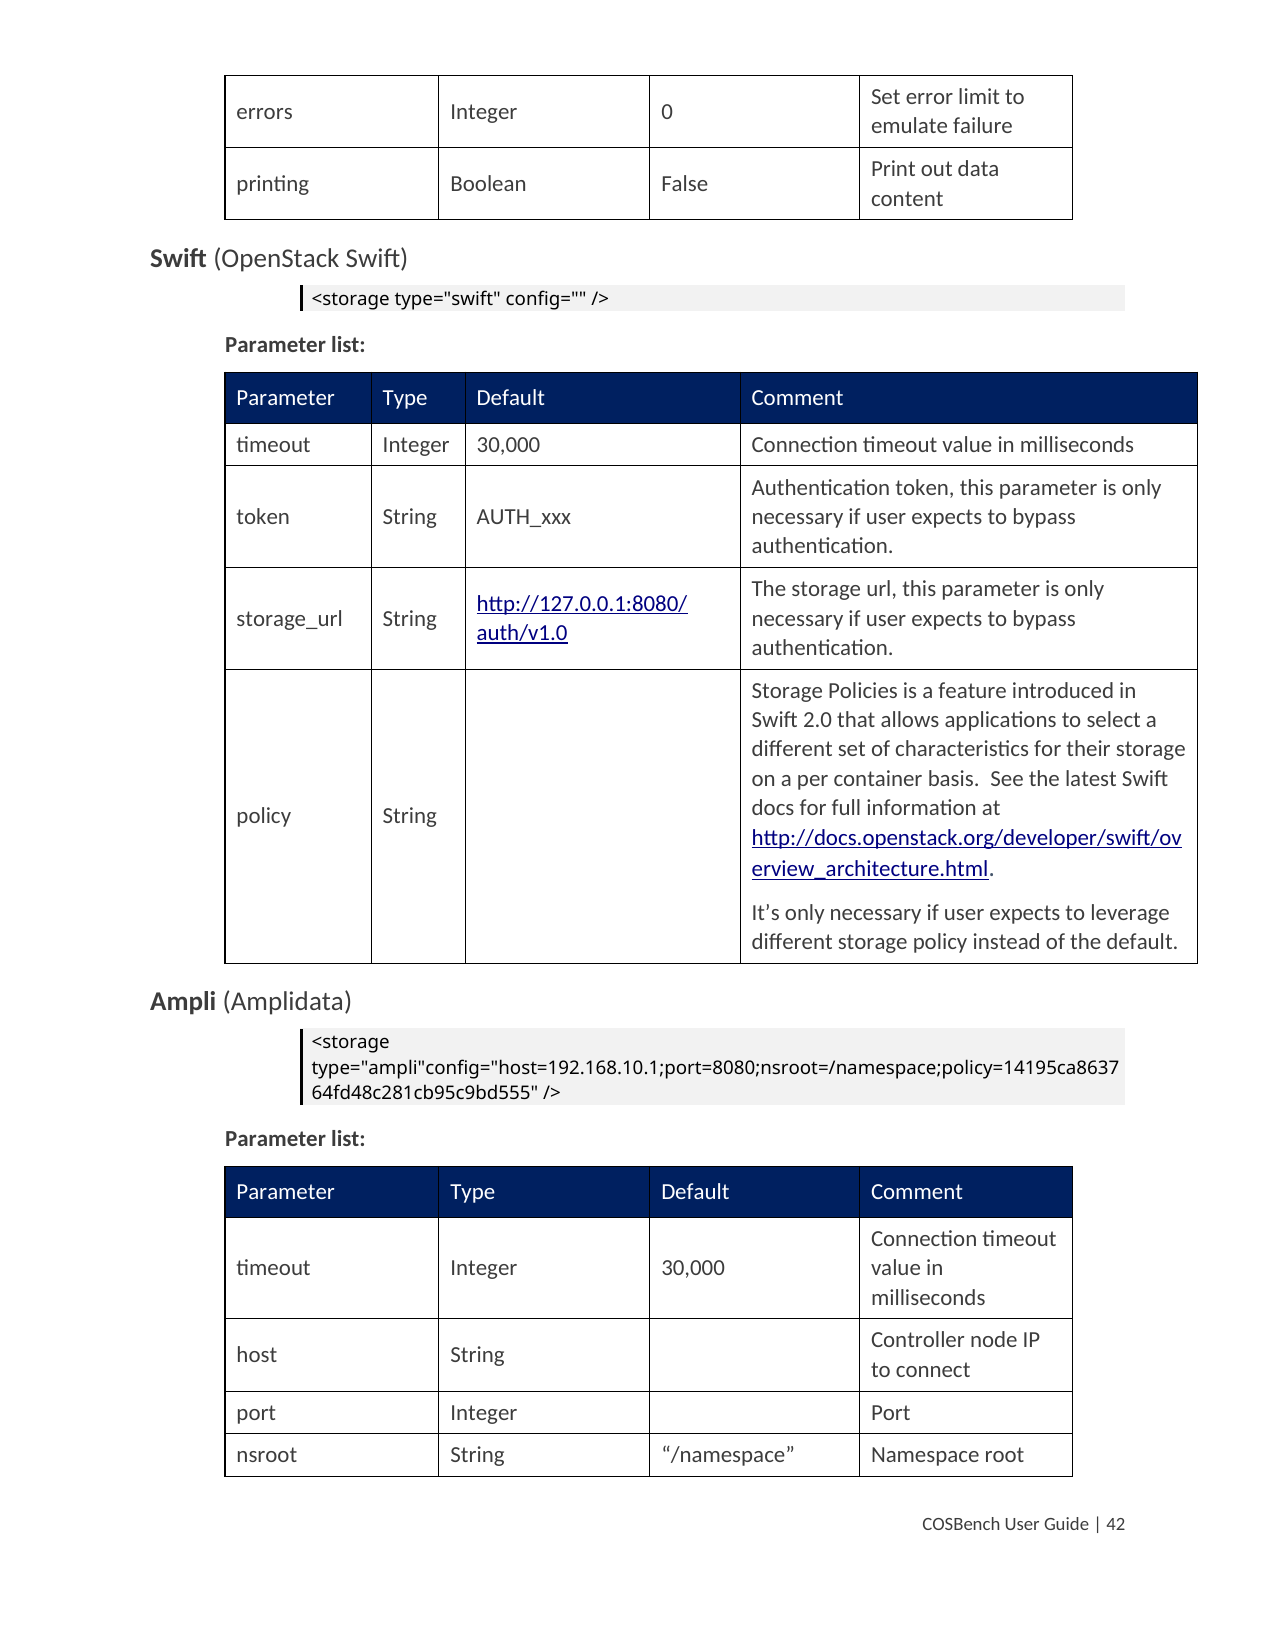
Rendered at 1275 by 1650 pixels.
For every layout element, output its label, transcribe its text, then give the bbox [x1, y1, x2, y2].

table_cell Print out data content [860, 148, 1072, 219]
table_cell errors [226, 76, 438, 147]
table_cell Integer [372, 424, 465, 465]
table_header Default [466, 373, 740, 423]
table_header Parameter [226, 1167, 438, 1217]
table_cell Namespace root [860, 1434, 1072, 1476]
table_cell String [439, 1319, 649, 1391]
subtitle Ampli (Amplidata) [150, 984, 1125, 1017]
table_header Type [372, 373, 465, 423]
table_cell [466, 670, 740, 962]
table_cell 0 [650, 76, 859, 147]
table_cell 30,000 [650, 1218, 859, 1318]
table_header Comment [860, 1167, 1072, 1217]
table_cell nsroot [226, 1434, 438, 1476]
table_cell [650, 1319, 859, 1391]
table_cell printing [226, 148, 438, 219]
table_cell http://127.0.0.1:8080/auth/v1.0 [466, 568, 740, 668]
table_cell Connection timeout value in milliseconds [741, 424, 1197, 465]
table_cell Storage Policies is a feature introduced in Swift 2.0 that allows applications to select a different set of characteristics for their storage on a per container basis. See the latest Swift docs for full information at http://docs.openstack.org/developer/swift/overview_architecture.html. It’s only necessary if user expects to leverage different storage policy instead of the default. [741, 670, 1197, 962]
text <storage type="ampli"config="host=192.168.10.1;port=8080;nsroot=/namespace;policy=14195ca863764fd48c281cb95c9bd555" /> [300, 1028, 1125, 1105]
table_header Comment [741, 373, 1197, 423]
table_cell Integer [439, 1218, 649, 1318]
table_cell token [226, 466, 371, 567]
table_cell String [439, 1434, 649, 1476]
text Parameter list: [225, 330, 1125, 358]
table_header Type [439, 1167, 649, 1217]
table_cell String [372, 568, 465, 668]
table_cell Authentication token, this parameter is only necessary if user expects to bypass authentication. [741, 466, 1197, 567]
table_cell Boolean [439, 148, 649, 219]
table_header Parameter [226, 373, 371, 423]
text <storage type="swift" config="" /> [303, 285, 1125, 311]
table_cell String [372, 670, 465, 962]
table_cell policy [226, 670, 371, 962]
subtitle Swift (OpenStack Swift) [150, 241, 1125, 274]
table_cell “/namespace” [650, 1434, 859, 1476]
table_cell [650, 1392, 859, 1433]
table_cell Connection timeout value in milliseconds [860, 1218, 1072, 1318]
table_cell timeout [226, 424, 371, 465]
table_header Default [650, 1167, 859, 1217]
table_cell storage_url [226, 568, 371, 668]
table_cell 30,000 [466, 424, 740, 465]
table_cell port [226, 1392, 438, 1433]
table_cell AUTH_xxx [466, 466, 740, 567]
table_cell Port [860, 1392, 1072, 1433]
table_cell Integer [439, 76, 649, 147]
table_cell Set error limit to emulate failure [860, 76, 1072, 147]
table_cell Integer [439, 1392, 649, 1433]
text Parameter list: [225, 1124, 1125, 1152]
table_cell host [226, 1319, 438, 1391]
table_cell String [372, 466, 465, 567]
table_cell Controller node IP to connect [860, 1319, 1072, 1391]
table_cell The storage url, this parameter is only necessary if user expects to bypass authentication. [741, 568, 1197, 668]
table_cell timeout [226, 1218, 438, 1318]
table_cell False [650, 148, 859, 219]
